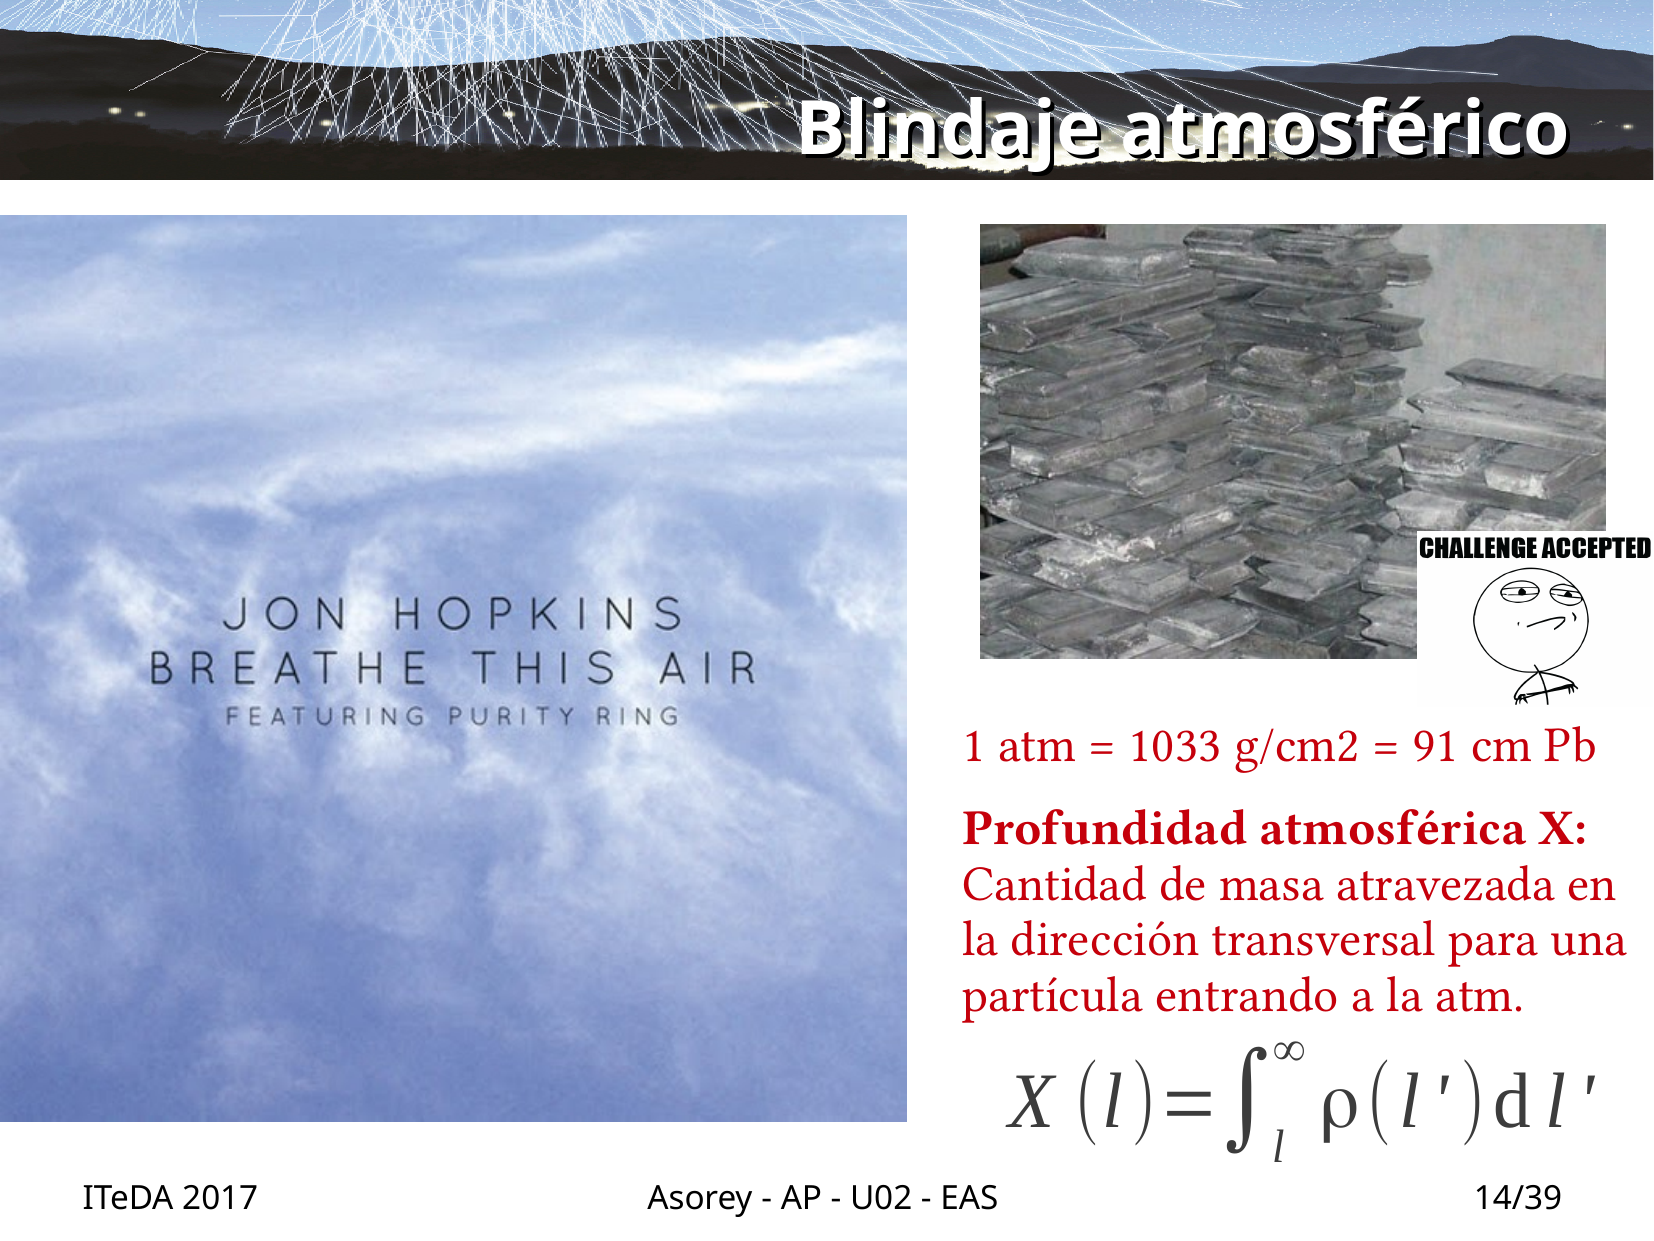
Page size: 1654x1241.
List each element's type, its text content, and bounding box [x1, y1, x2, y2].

chart [980, 1039, 1619, 1171]
text_box 1 atm = 1033 g/cm2 = 91 cm Pb [944, 703, 1635, 786]
picture [0, 215, 907, 1123]
title Blindaje atmosférico [82, 49, 1571, 201]
text_box Profundidad atmosférica X: Cantidad de masa atravezada en la dirección transversal para una partícula entrando a la atm. [944, 786, 1635, 1040]
picture [980, 224, 1654, 707]
picture [0, 0, 1654, 180]
